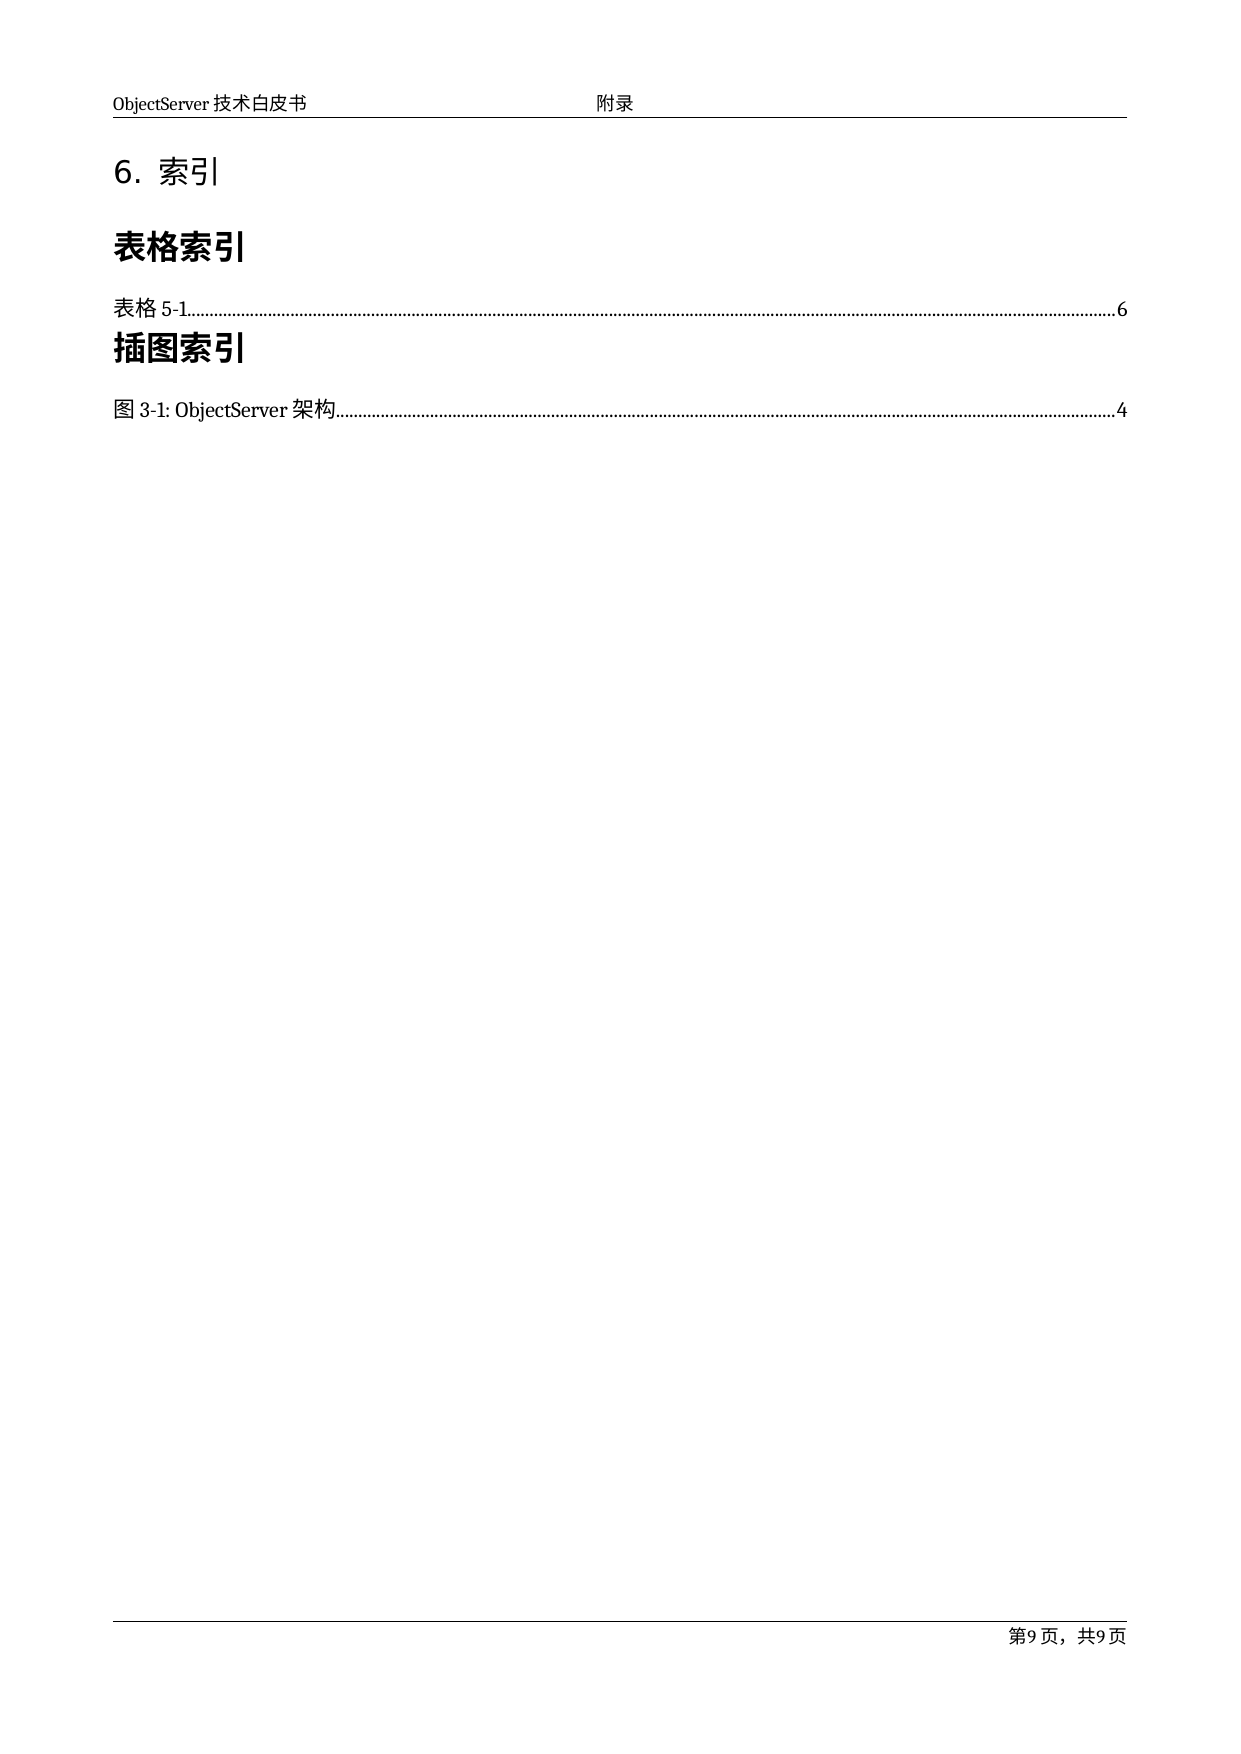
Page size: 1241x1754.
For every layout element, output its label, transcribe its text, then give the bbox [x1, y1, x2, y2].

subtitle 表格索引 [113, 220, 1127, 269]
text 表格 5-1 6 [113, 291, 1127, 322]
text 图 3-1: ObjectServer架构 4 [113, 392, 1127, 424]
subtitle 插图索引 [113, 322, 1127, 370]
subtitle 索引 [113, 147, 1127, 193]
